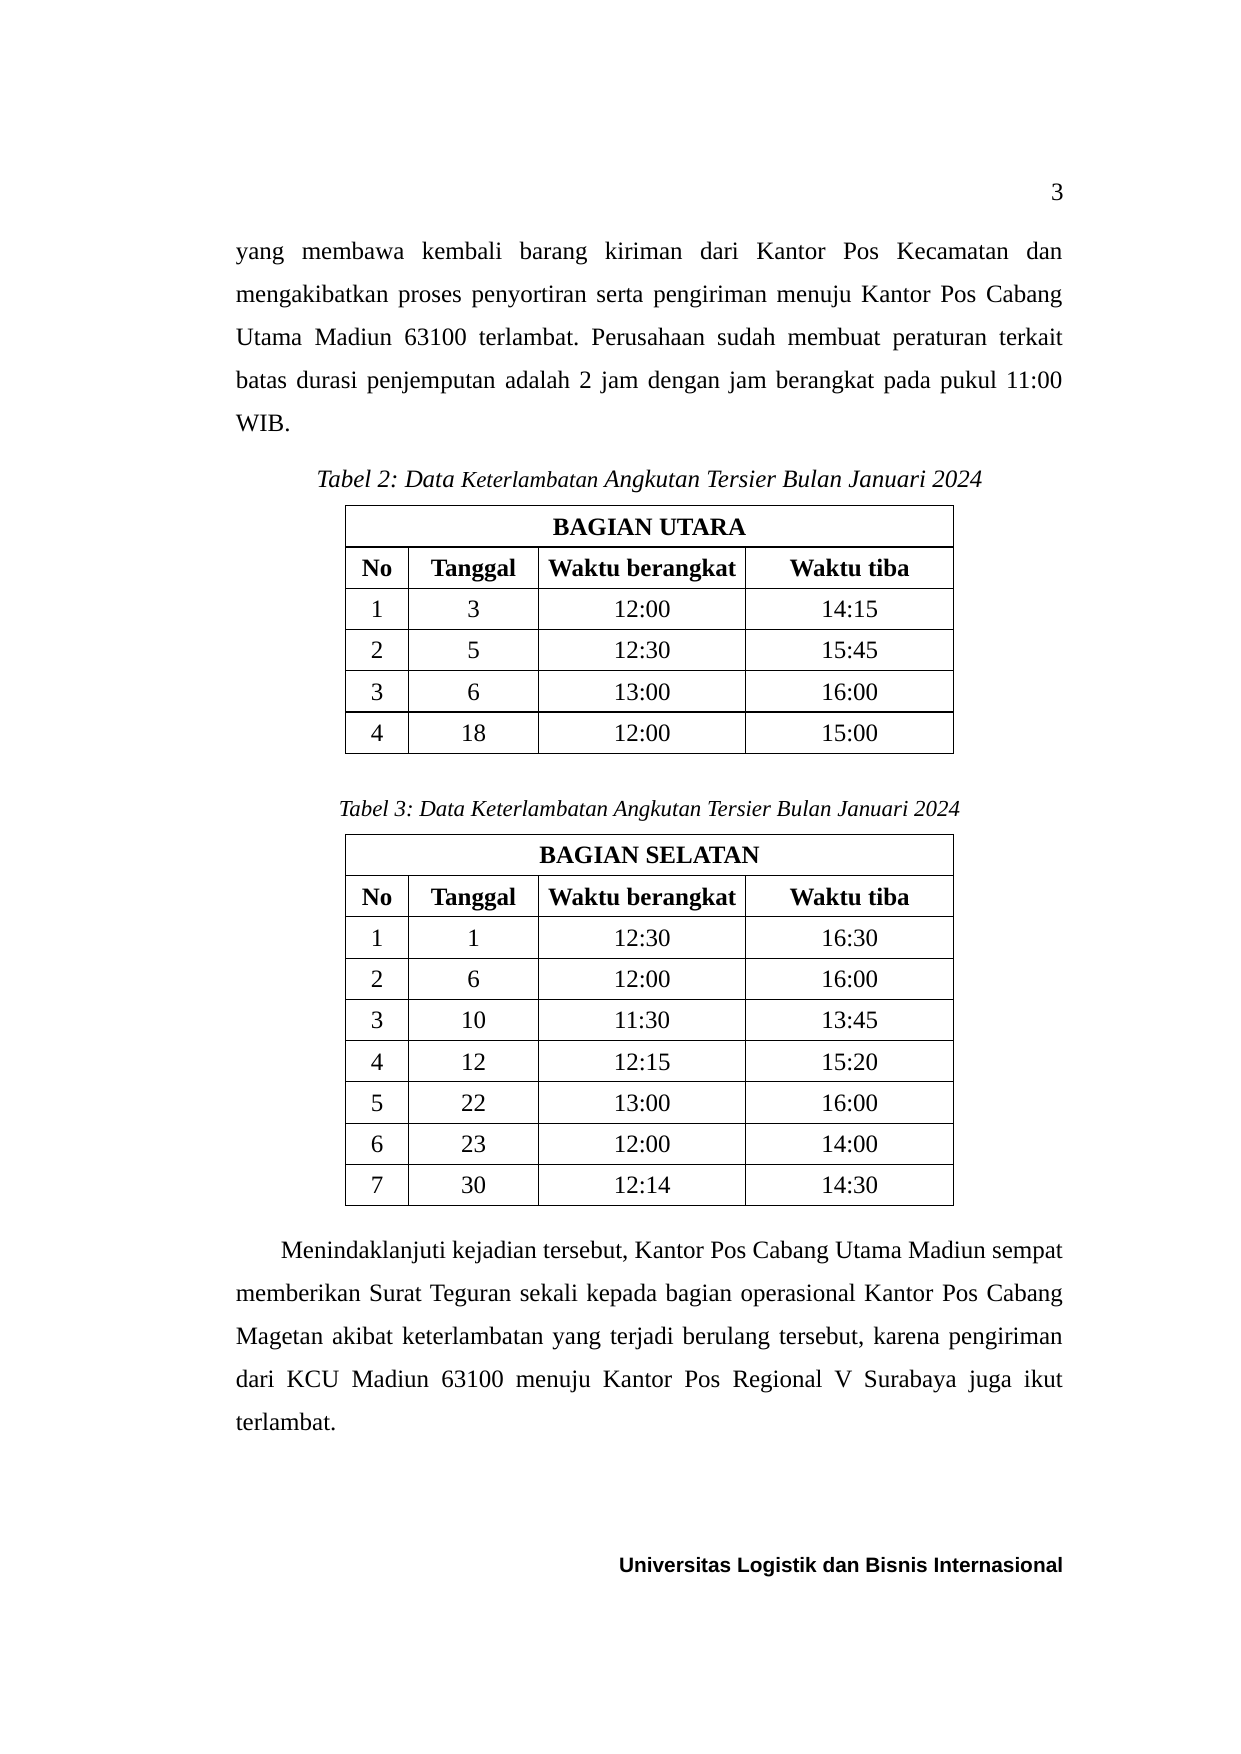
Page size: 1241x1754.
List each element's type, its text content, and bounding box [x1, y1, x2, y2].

table_cell 6 [346, 1124, 408, 1164]
table_cell 16:00 [746, 671, 953, 711]
table_cell 22 [409, 1082, 538, 1122]
table_cell 1 [409, 917, 538, 957]
text yang membawa kembali barang kiriman dari Kantor Pos Kecamatan dan mengakibatkan proses penyortiran serta pengiriman menuju Kantor Pos Cabang Utama Madiun 63100 terlambat. Perusahaan sudah membuat peraturan terkait batas durasi penjemputan adalah 2 jam dengan jam berangkat pada pukul 11:00 WIB. [236, 236, 1063, 437]
table_cell 12:30 [539, 630, 745, 670]
text Menindaklanjuti kejadian tersebut, Kantor Pos Cabang Utama Madiun sempat memberikan Surat Teguran sekali kepada bagian operasional Kantor Pos Cabang Magetan akibat keterlambatan yang terjadi berulang tersebut, karena pengiriman dari KCU Madiun 63100 menuju Kantor Pos Regional V Surabaya juga ikut terlambat. [236, 1235, 1063, 1436]
text Tabel 2: Data Keterlambatan Angkutan Tersier Bulan Januari 2024 [236, 464, 1063, 493]
table_cell 18 [409, 713, 538, 753]
table_cell Tanggal [409, 876, 538, 916]
table_cell 11:30 [539, 1000, 745, 1040]
table_cell 16:00 [746, 1082, 953, 1122]
table_cell 12:00 [539, 713, 745, 753]
table_cell 2 [346, 630, 408, 670]
table_cell 14:30 [746, 1165, 953, 1205]
table_cell 12:30 [539, 917, 745, 957]
table_cell 4 [346, 1041, 408, 1081]
table_cell 13:00 [539, 1082, 745, 1122]
table_cell No [346, 548, 408, 588]
table_cell 12:15 [539, 1041, 745, 1081]
table_cell 2 [346, 959, 408, 999]
table_cell Waktu berangkat [539, 876, 745, 916]
table_cell 13:00 [539, 671, 745, 711]
table_cell 5 [346, 1082, 408, 1122]
table_cell Waktu berangkat [539, 548, 745, 588]
table_header BAGIAN SELATAN [346, 835, 953, 875]
table_cell 1 [346, 917, 408, 957]
table_cell 15:00 [746, 713, 953, 753]
table_cell Tanggal [409, 548, 538, 588]
table_cell 12:14 [539, 1165, 745, 1205]
table_header BAGIAN UTARA [346, 506, 953, 546]
table_cell 1 [346, 589, 408, 629]
table_cell 14:00 [746, 1124, 953, 1164]
table_cell 23 [409, 1124, 538, 1164]
table_cell 5 [409, 630, 538, 670]
table_cell 4 [346, 713, 408, 753]
table_cell Waktu tiba [746, 548, 953, 588]
table_cell 10 [409, 1000, 538, 1040]
table_cell 15:45 [746, 630, 953, 670]
table_cell 12:00 [539, 589, 745, 629]
table_cell 16:00 [746, 959, 953, 999]
table_cell 12:00 [539, 1124, 745, 1164]
table_cell 14:15 [746, 589, 953, 629]
text Tabel 3: Data Keterlambatan Angkutan Tersier Bulan Januari 2024 [236, 795, 1063, 821]
table_cell 3 [409, 589, 538, 629]
table_cell 6 [409, 959, 538, 999]
table_cell 3 [346, 671, 408, 711]
table_cell 12 [409, 1041, 538, 1081]
table_cell 13:45 [746, 1000, 953, 1040]
table_cell 30 [409, 1165, 538, 1205]
table_cell No [346, 876, 408, 916]
table_cell 16:30 [746, 917, 953, 957]
table_cell 15:20 [746, 1041, 953, 1081]
table_cell 7 [346, 1165, 408, 1205]
table_cell 12:00 [539, 959, 745, 999]
table_cell 3 [346, 1000, 408, 1040]
table_cell 6 [409, 671, 538, 711]
table_cell Waktu tiba [746, 876, 953, 916]
